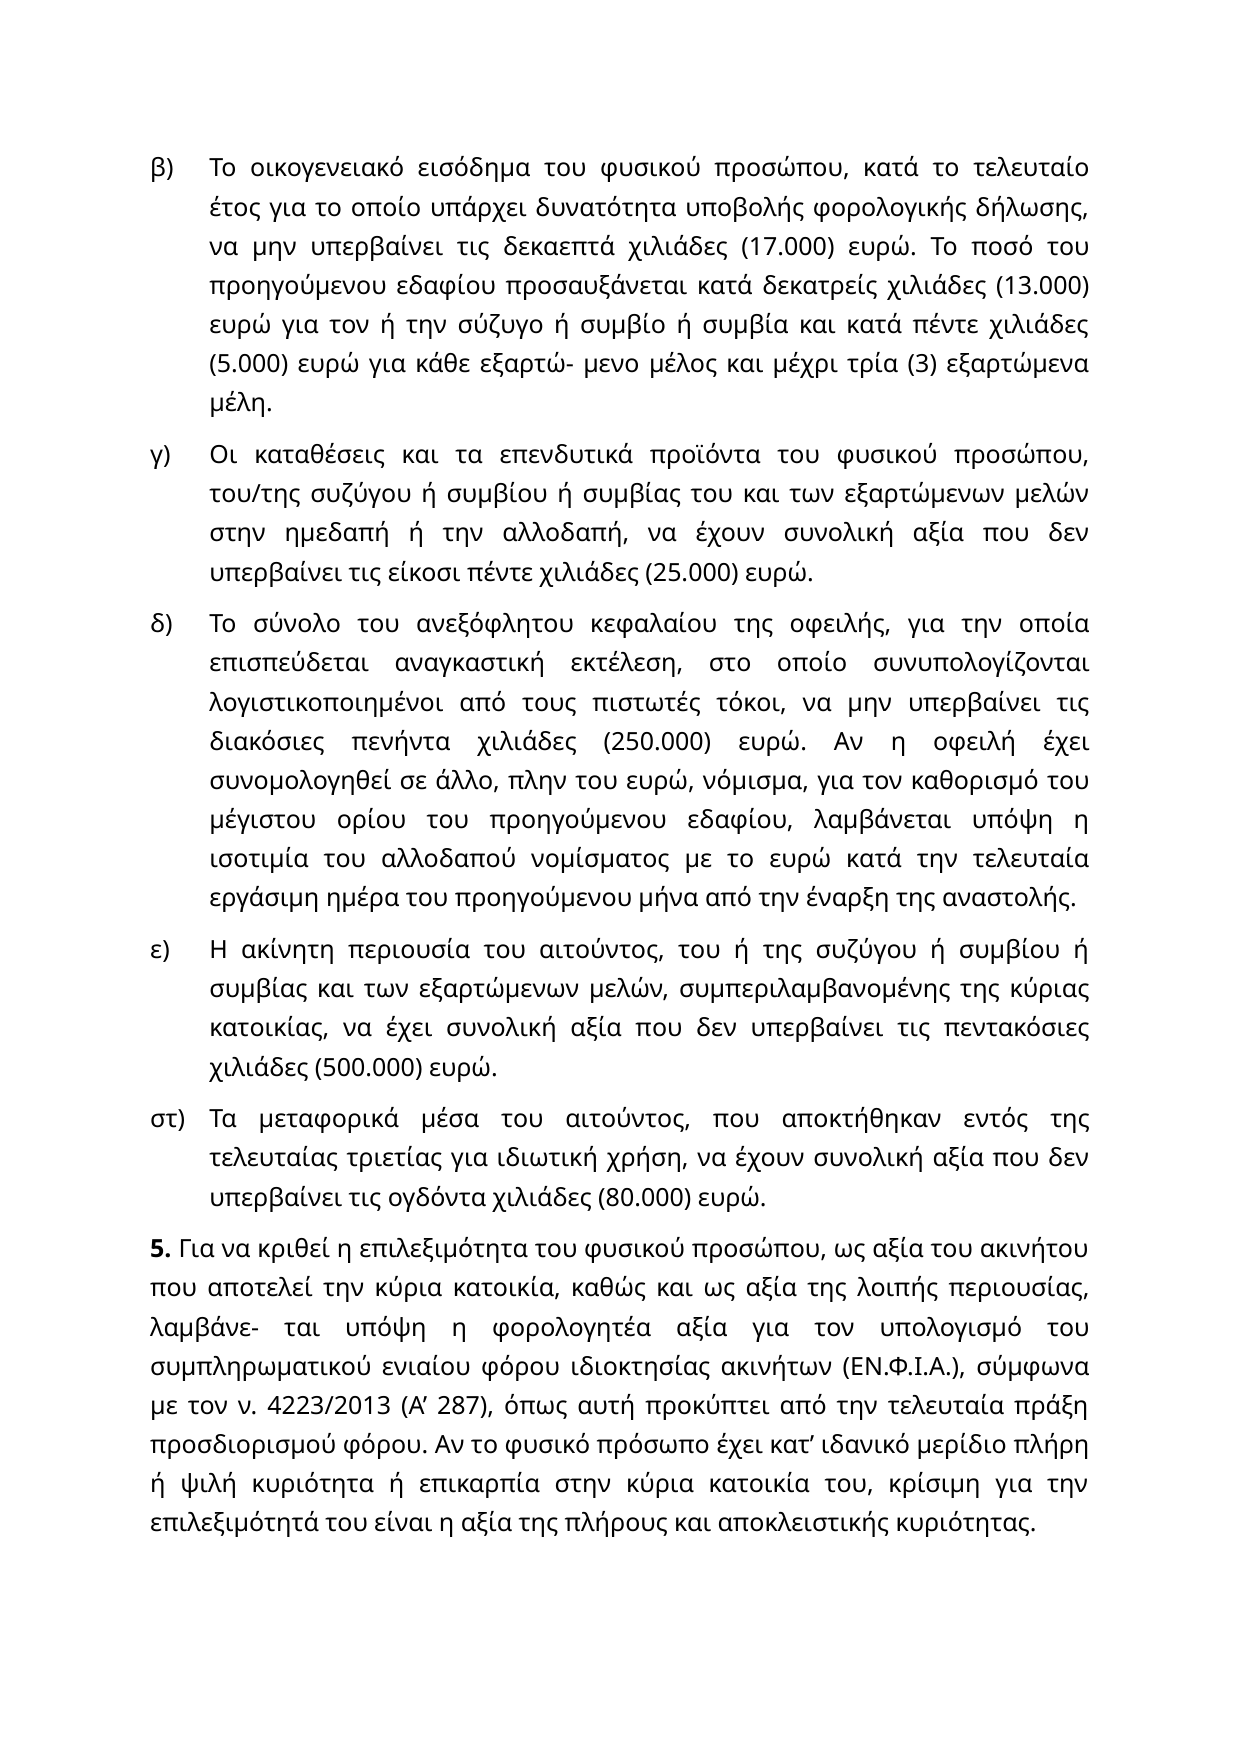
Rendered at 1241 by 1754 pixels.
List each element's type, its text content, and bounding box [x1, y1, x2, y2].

list δ) Το σύνολο του ανεξόφλητου κεφαλαίου της οφειλής, για την οποία επισπεύδεται αναγκαστική εκτέλεση, στο οποίο συνυπολογίζονται λογιστικοποιημένοι από τους πιστωτές τόκοι, να μην υπερβαίνει τις διακόσιες πενήντα χιλιάδες (250.000) ευρώ. Αν η οφειλή έχει συνομολογηθεί σε άλλο, πλην του ευρώ, νόμισμα, για τον καθορισμό του μέγιστου ορίου του προηγούμενου εδαφίου, λαμβάνεται υπόψη η ισοτιμία του αλλοδαπού νομίσματος με το ευρώ κατά την τελευταία εργάσιμη ημέρα του προηγούμενου μήνα από την έναρξη της αναστολής. [150, 606, 1090, 914]
list στ) Τα μεταφορικά μέσα του αιτούντος, που αποκτήθηκαν εντός της τελευταίας τριετίας για ιδιωτική χρήση, να έχουν συνολική αξία που δεν υπερβαίνει τις ογδόντα χιλιάδες (80.000) ευρώ. [150, 1101, 1090, 1213]
text 5. Για να κριθεί η επιλεξιμότητα του φυσικού προσώπου, ως αξία του ακινήτου που αποτελεί την κύρια κατοικία, καθώς και ως αξία της λοιπής περιουσίας, λαμβάνε- ται υπόψη η φορολογητέα αξία για τον υπολογισμό του συμπληρωματικού ενιαίου φόρου ιδιοκτησίας ακινήτων (ΕΝ.Φ.Ι.Α.), σύμφωνα με τον ν. 4223/2013 (Α’ 287), όπως αυτή προκύπτει από την τελευταία πράξη προσδιορισμού φόρου. Αν το φυσικό πρόσωπο έχει κατ’ ιδανικό μερίδιο πλήρη ή ψιλή κυριότητα ή επικαρπία στην κύρια κατοικία του, κρίσιμη για την επιλεξιμότητά του είναι η αξία της πλήρους και αποκλειστικής κυριότητας. [150, 1231, 1090, 1539]
list β) Το οικογενειακό εισόδημα του φυσικού προσώπου, κατά το τελευταίο έτος για το οποίο υπάρχει δυνατότητα υποβολής φορολογικής δήλωσης, να μην υπερβαίνει τις δεκαεπτά χιλιάδες (17.000) ευρώ. Το ποσό του προηγούμενου εδαφίου προσαυξάνεται κατά δεκατρείς χιλιάδες (13.000) ευρώ για τον ή την σύζυγο ή συμβίο ή συμβία και κατά πέντε χιλιάδες (5.000) ευρώ για κάθε εξαρτώ- μενο μέλος και μέχρι τρία (3) εξαρτώμενα μέλη. [150, 150, 1090, 419]
list γ) Οι καταθέσεις και τα επενδυτικά προϊόντα του φυσικού προσώπου, του/της συζύγου ή συμβίου ή συμβίας του και των εξαρτώμενων μελών στην ημεδαπή ή την αλλοδαπή, να έχουν συνολική αξία που δεν υπερβαίνει τις είκοσι πέντε χιλιάδες (25.000) ευρώ. [150, 437, 1090, 588]
list ε) Η ακίνητη περιουσία του αιτούντος, του ή της συζύγου ή συμβίου ή συμβίας και των εξαρτώμενων μελών, συμπεριλαμβανομένης της κύριας κατοικίας, να έχει συνολική αξία που δεν υπερβαίνει τις πεντακόσιες χιλιάδες (500.000) ευρώ. [150, 932, 1090, 1083]
